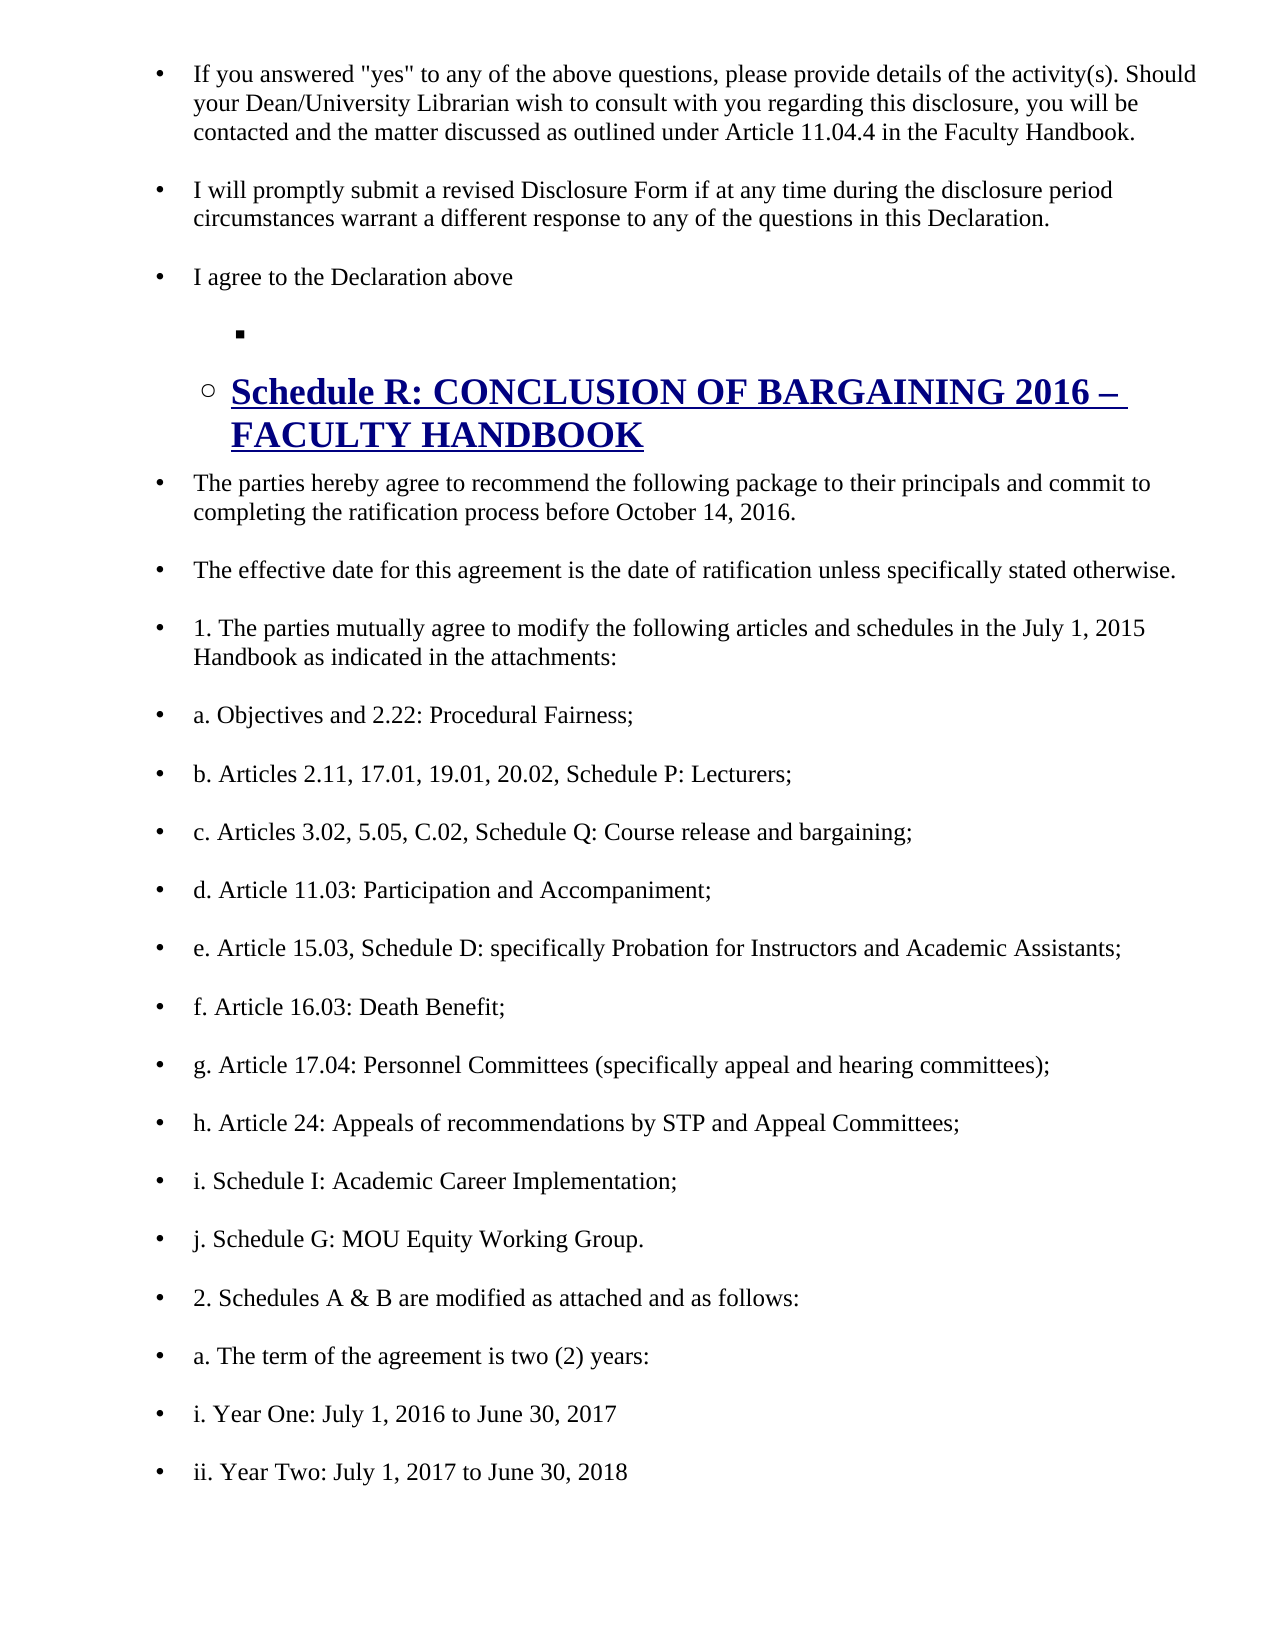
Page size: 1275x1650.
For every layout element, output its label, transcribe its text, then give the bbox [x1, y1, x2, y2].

list ii. Year Two: July 1, 2017 to June 30, 2018 [156, 1457, 1216, 1486]
list i. Year One: July 1, 2016 to June 30, 2017 [156, 1399, 1216, 1428]
list 1. The parties mutually agree to modify the following articles and schedules in the July 1, 2015 Handbook as indicated in the attachments: [156, 613, 1216, 671]
list a. The term of the agreement is two (2) years: [156, 1341, 1216, 1370]
list d. Article 11.03: Participation and Accompaniment; [156, 875, 1216, 904]
list c. Articles 3.02, 5.05, C.02, Schedule Q: Course release and bargaining; [156, 817, 1216, 846]
list I will promptly submit a revised Disclosure Form if at any time during the disclosure period circumstances warrant a different response to any of the questions in this Declaration. [156, 175, 1216, 232]
list If you answered "yes" to any of the above questions, please provide details of the activity(s). Should your Dean/University Librarian wish to consult with you regarding this disclosure, you will be contacted and the matter discussed as outlined under Article 11.04.4 in the Faculty Handbook. [156, 59, 1216, 145]
list The effective date for this agreement is the date of ratification unless specifically stated otherwise. [156, 555, 1216, 584]
list j. Schedule G: MOU Equity Working Group. [156, 1224, 1216, 1253]
list b. Articles 2.11, 17.01, 19.01, 20.02, Schedule P: Lecturers; [156, 759, 1216, 787]
list e. Article 15.03, Schedule D: specifically Probation for Instructors and Academic Assistants; [156, 933, 1216, 962]
subtitle Schedule R: CONCLUSION OF BARGAINING 2016 – FACULTY HANDBOOK [193, 369, 1216, 456]
list g. Article 17.04: Personnel Committees (specifically appeal and hearing committees); [156, 1050, 1216, 1079]
list h. Article 24: Appeals of recommendations by STP and Appeal Committees; [156, 1108, 1216, 1137]
list The parties hereby agree to recommend the following package to their principals and commit to completing the ratification process before October 14, 2016. [156, 468, 1216, 526]
list I agree to the Declaration above [156, 262, 1216, 291]
list f. Article 16.03: Death Benefit; [156, 992, 1216, 1020]
list i. Schedule I: Academic Career Implementation; [156, 1166, 1216, 1195]
list a. Objectives and 2.22: Procedural Fairness; [156, 701, 1216, 729]
list 2. Schedules A & B are modified as attached and as follows: [156, 1283, 1216, 1312]
